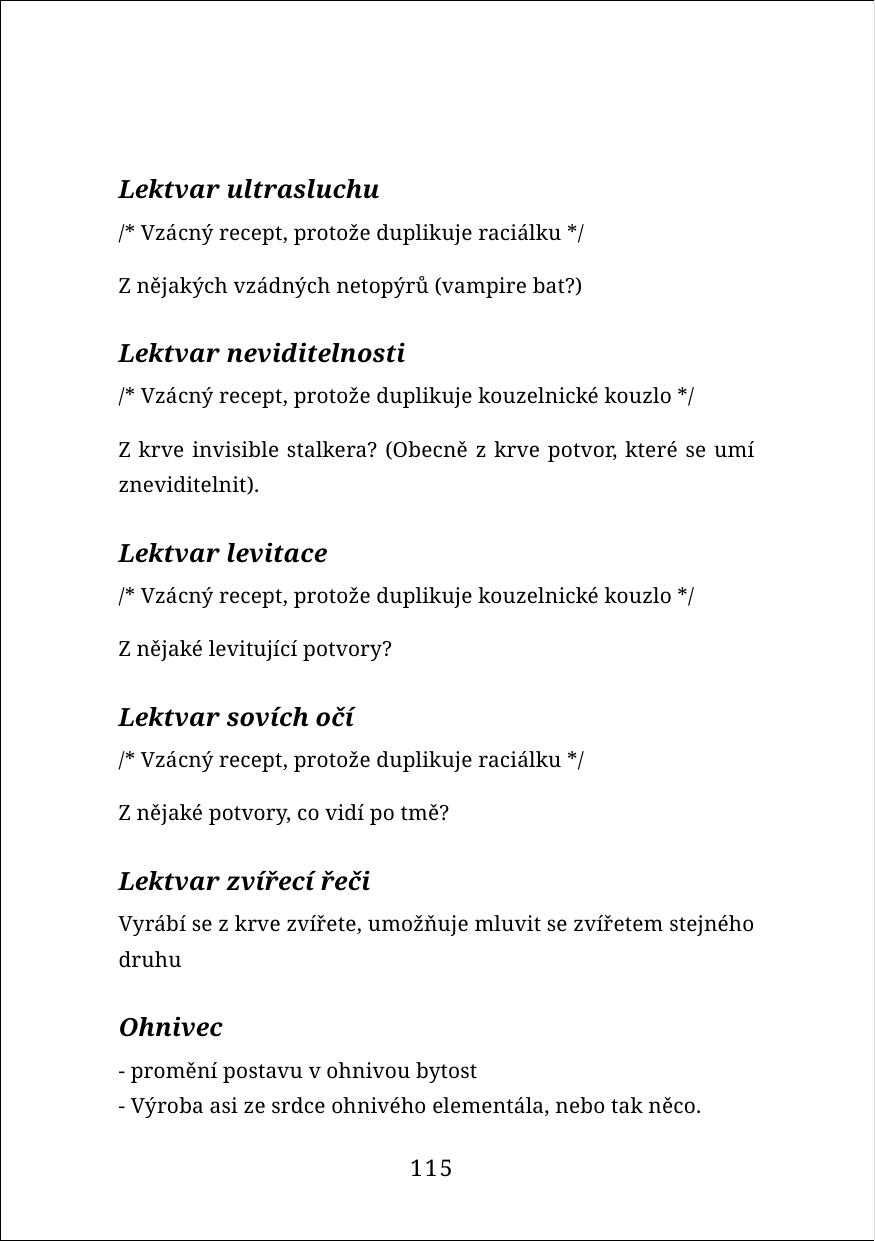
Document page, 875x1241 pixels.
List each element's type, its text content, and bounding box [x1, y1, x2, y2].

text Z krve invisible stalkera? (Obecně z krve potvor, které se umí zneviditelnit). [118, 435, 756, 499]
text - promění postavu v ohnivou bytost - Výroba asi ze srdce ohnivého elementála, nebo tak něco. [118, 1056, 756, 1120]
text Vyrábí se z krve zvířete, umožňuje mluvit se zvířetem stejného druhu [118, 909, 756, 973]
text Z nějaké potvory, co vidí po tmě? [118, 798, 756, 827]
text /* Vzácný recept, protože duplikuje kouzelnické kouzlo */ [118, 382, 756, 410]
subtitle Lektvar levitace [118, 535, 756, 569]
subtitle Lektvar zvířecí řeči [118, 863, 756, 898]
text Z nějaké levitující potvory? [118, 634, 756, 663]
text /* Vzácný recept, protože duplikuje kouzelnické kouzlo */ [118, 581, 756, 610]
subtitle Ohnivec [118, 1010, 756, 1044]
subtitle Lektvar neviditelnosti [118, 336, 756, 370]
subtitle Lektvar ultrasluchu [118, 172, 756, 206]
text /* Vzácný recept, protože duplikuje raciálku */ [118, 745, 756, 774]
subtitle Lektvar sovích očí [118, 699, 756, 733]
text Z nějakých vzádných netopýrů (vampire bat?) [118, 271, 756, 299]
text /* Vzácný recept, protože duplikuje raciálku */ [118, 218, 756, 246]
